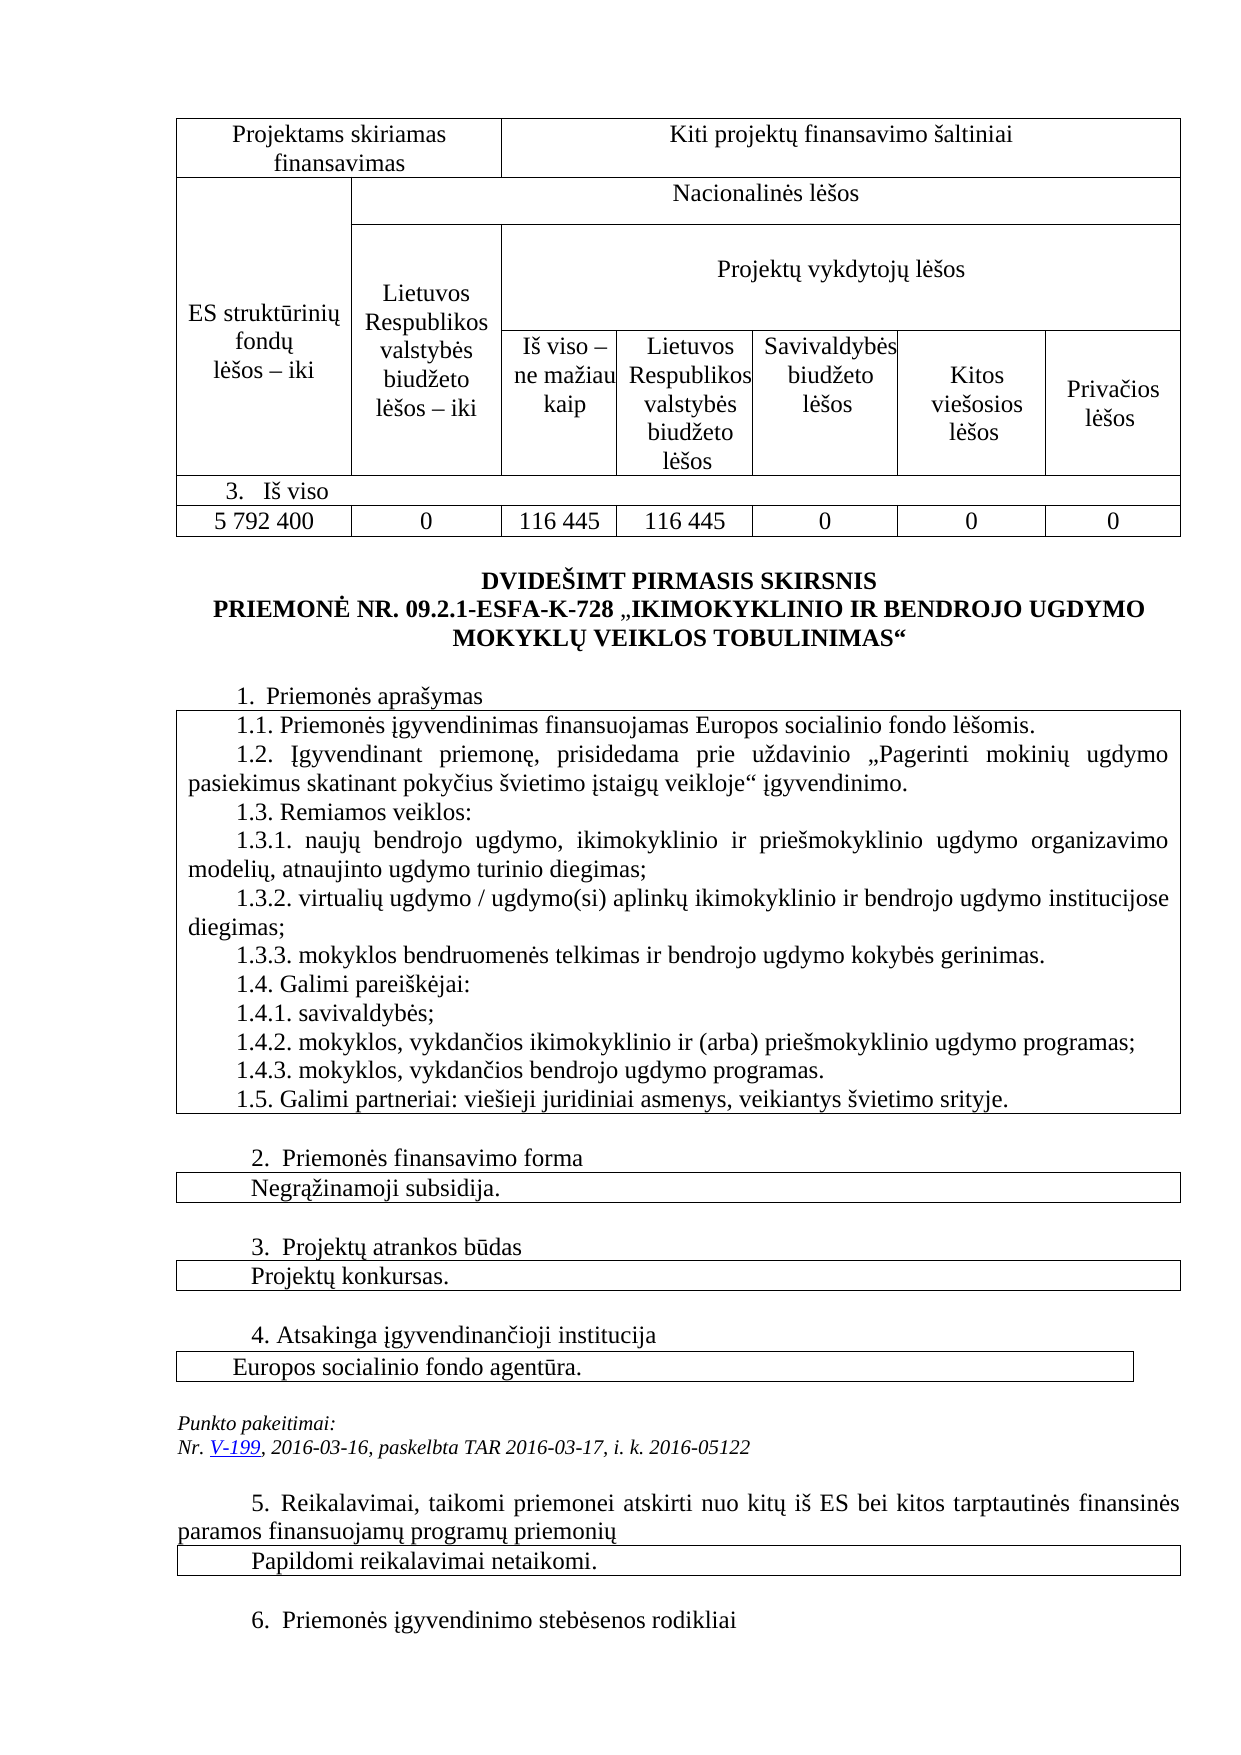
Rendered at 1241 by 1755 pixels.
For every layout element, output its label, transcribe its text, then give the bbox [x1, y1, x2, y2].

table_header Projektų konkursas. [177, 1261, 1180, 1290]
text 4. Atsakinga įgyvendinančioji institucija [251, 1320, 1181, 1349]
table_cell 0 [352, 506, 501, 536]
text 5. Reikalavimai, taikomi priemonei atskirti nuo kitų iš ES bei kitos tarptautinės finansinės paramos finansuojamų programų priemonių [177, 1488, 1181, 1545]
table_cell Iš viso – ne mažiau kaip [502, 331, 616, 475]
table_cell Privačios lėšos [1046, 331, 1180, 475]
table_header Projektams skiriamas finansavimas [177, 119, 501, 177]
table_cell ES struktūrinių fondų lėšos – iki [177, 178, 351, 475]
text 3. Projektų atrankos būdas [251, 1232, 1181, 1260]
text 1. Priemonės aprašymas [236, 681, 1181, 709]
text PRIEMONĖ NR. 09.2.1-ESFA-K-728 „IKIMOKYKLINIO IR BENDROJO UGDYMO MOKYKLŲ VEIKLOS TOBULINIMAS“ [177, 594, 1181, 652]
text 2. Priemonės finansavimo forma [251, 1143, 1181, 1172]
table_cell 1.3. Remiamos veiklos: 1.3.1. naujų bendrojo ugdymo, ikimokyklinio ir priešmokyklinio ugdymo organizavimo modelių, atnaujinto ugdymo turinio diegimas; 1.3.2. virtualių ugdymo / ugdymo(si) aplinkų ikimokyklinio ir bendrojo ugdymo institucijose diegimas; 1.3.3. mokyklos bendruomenės telkimas ir bendrojo ugdymo kokybės gerinimas. [177, 797, 1180, 969]
table_cell 3. Iš viso [177, 476, 1180, 505]
table_cell 1.2. Įgyvendinant priemonę, prisidedama prie uždavinio „Pagerinti mokinių ugdymo pasiekimus skatinant pokyčius švietimo įstaigų veikloje“ įgyvendinimo. [177, 739, 1180, 797]
table_cell Lietuvos Respublikos valstybės biudžeto lėšos [617, 331, 752, 475]
table_cell Lietuvos Respublikos valstybės biudžeto lėšos – iki [352, 225, 501, 475]
table_header Kiti projektų finansavimo šaltiniai [502, 119, 1180, 177]
text Punkto pakeitimai: [177, 1411, 1181, 1435]
table_cell Projektų vykdytojų lėšos [502, 225, 1180, 330]
table_cell Kitos viešosios lėšos [898, 331, 1045, 475]
table_cell 0 [753, 506, 897, 536]
table_header Papildomi reikalavimai netaikomi. [178, 1546, 1180, 1575]
table_header Europos socialinio fondo agentūra. [177, 1352, 1133, 1381]
table_cell 116 445 [502, 506, 616, 536]
table_cell 5 792 400 [177, 506, 351, 536]
text DVIDEŠIMT PIRMASIS SKIRSNIS [177, 566, 1181, 594]
table_cell 0 [898, 506, 1045, 536]
table_cell 0 [1046, 506, 1180, 536]
text 6. Priemonės įgyvendinimo stebėsenos rodikliai [251, 1605, 1181, 1633]
table_cell 1.4. Galimi pareiškėjai: 1.4.1. savivaldybės; 1.4.2. mokyklos, vykdančios ikimokyklinio ir (arba) priešmokyklinio ugdymo programas; 1.4.3. mokyklos, vykdančios bendrojo ugdymo programas. [177, 969, 1180, 1084]
table_header Negrąžinamoji subsidija. [177, 1173, 1180, 1202]
table_cell Nacionalinės lėšos [352, 178, 1180, 224]
table_cell 1.5. Galimi partneriai: viešieji juridiniai asmenys, veikiantys švietimo srityje. [177, 1084, 1180, 1113]
table_cell Savivaldybės biudžeto lėšos [753, 331, 897, 475]
table_cell 116 445 [617, 506, 752, 536]
text Nr. V-199, 2016-03-16, paskelbta TAR 2016-03-17, i. k. 2016-05122 [177, 1435, 1181, 1459]
table_header 1.1. Priemonės įgyvendinimas finansuojamas Europos socialinio fondo lėšomis. [177, 711, 1180, 739]
